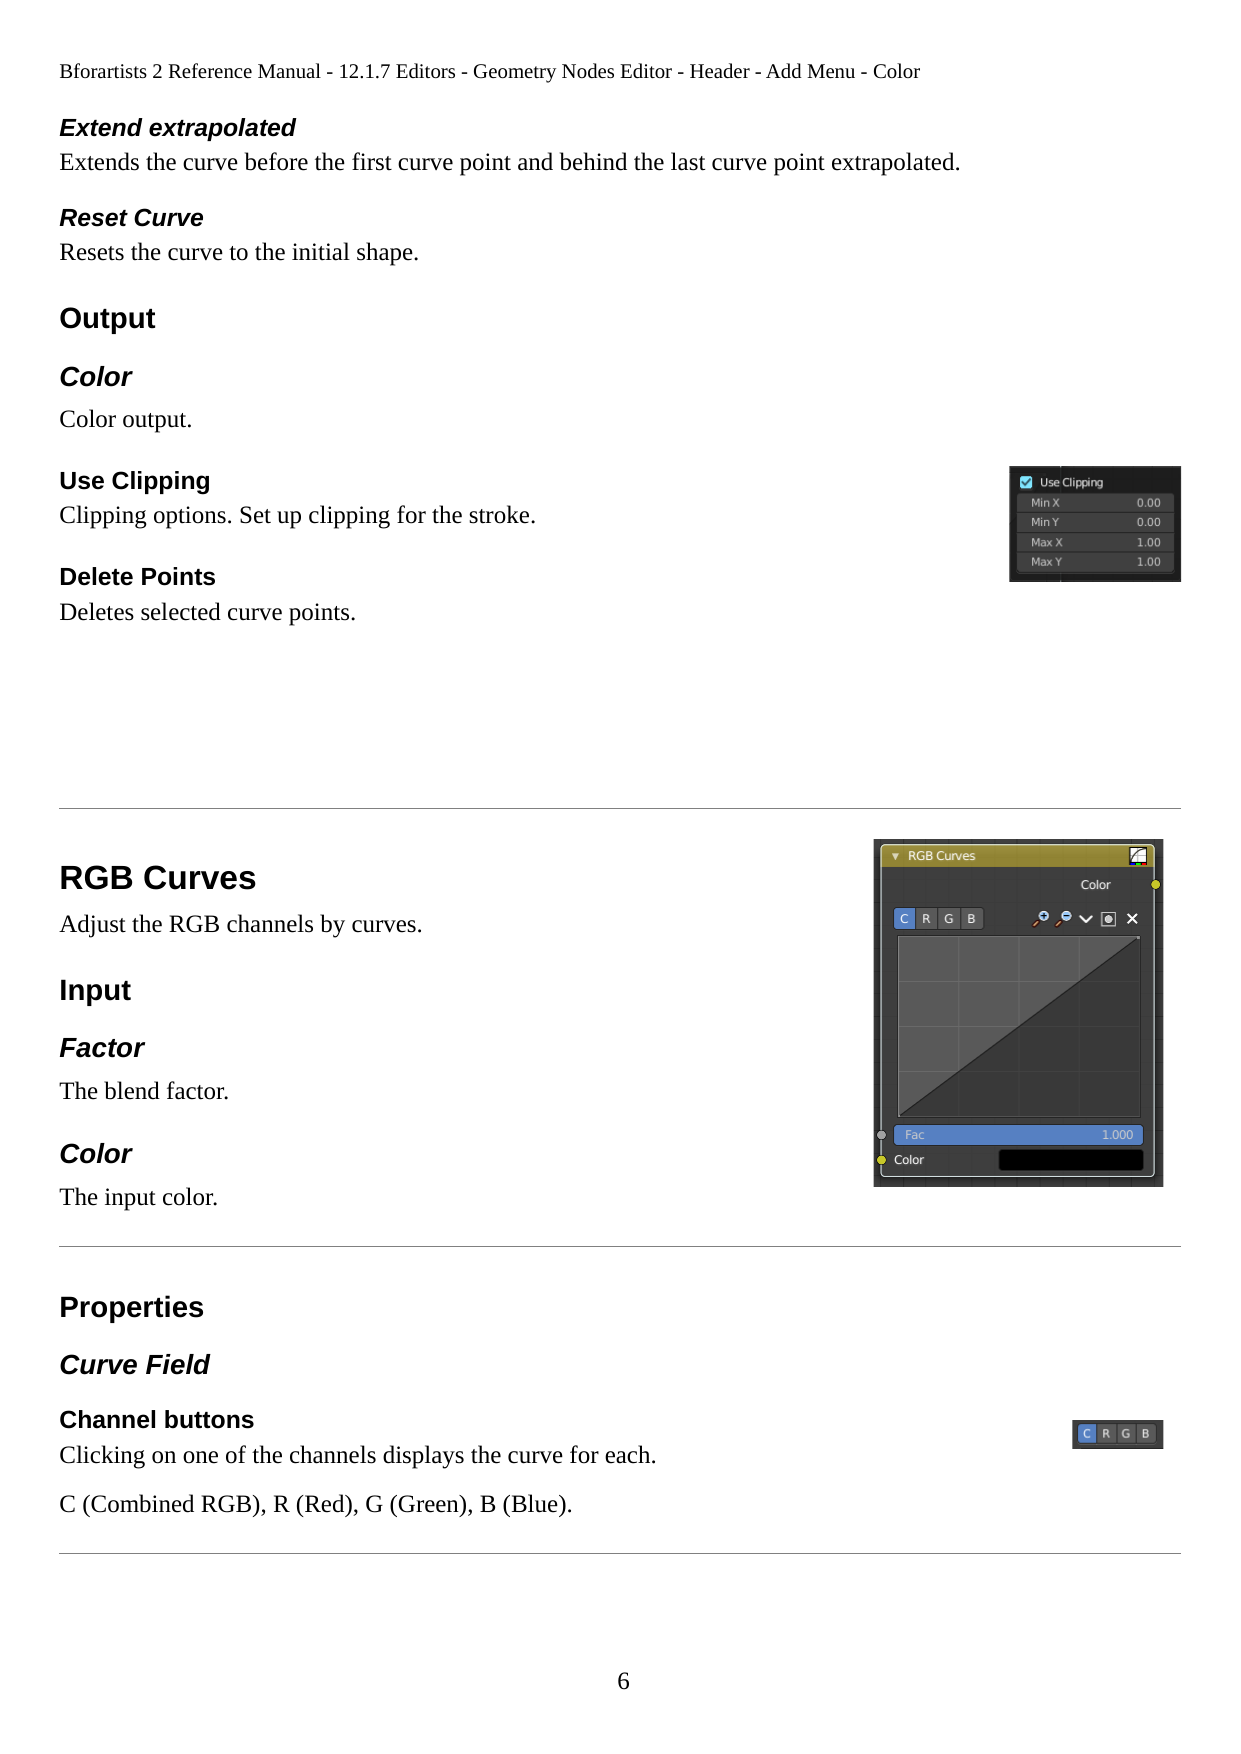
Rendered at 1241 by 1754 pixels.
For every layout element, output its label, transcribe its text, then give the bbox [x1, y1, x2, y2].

subtitle Color [59, 1138, 873, 1169]
text Deletes selected curve points. [59, 597, 1181, 626]
text [1164, 1076, 1181, 1105]
subtitle Properties [59, 1290, 1181, 1324]
subtitle Extend extrapolated [59, 113, 1181, 141]
subtitle Channel buttons [59, 1406, 1181, 1434]
subtitle Curve Field [59, 1349, 1181, 1381]
subtitle [1164, 1138, 1181, 1169]
subtitle Reset Curve [59, 203, 1181, 231]
subtitle Use Clipping [59, 466, 1009, 494]
subtitle Output [59, 301, 1181, 335]
subtitle Input [59, 973, 873, 1007]
text Clipping options. Set up clipping for the stroke. [59, 501, 1009, 529]
text The input color. [59, 1182, 1181, 1211]
subtitle [1164, 1032, 1181, 1064]
subtitle RGB Curves [59, 858, 873, 897]
picture [1009, 466, 1182, 582]
subtitle Factor [59, 1032, 873, 1064]
text Clicking on one of the channels displays the curve for each. [59, 1440, 1181, 1469]
picture [873, 839, 1164, 1187]
text C (Combined RGB), R (Red), G (Green), B (Blue). [59, 1489, 1181, 1518]
subtitle Color [59, 360, 1181, 392]
text Color output. [59, 404, 1181, 433]
subtitle Delete Points [59, 562, 1181, 591]
subtitle [1164, 858, 1181, 897]
picture [1072, 1420, 1164, 1449]
text The blend factor. [59, 1076, 873, 1105]
text Extends the curve before the first curve point and behind the last curve point extrapolated. [59, 147, 1181, 176]
subtitle [1164, 973, 1181, 1007]
text Resets the curve to the initial shape. [59, 237, 1181, 266]
text Adjust the RGB channels by curves. [59, 909, 873, 938]
